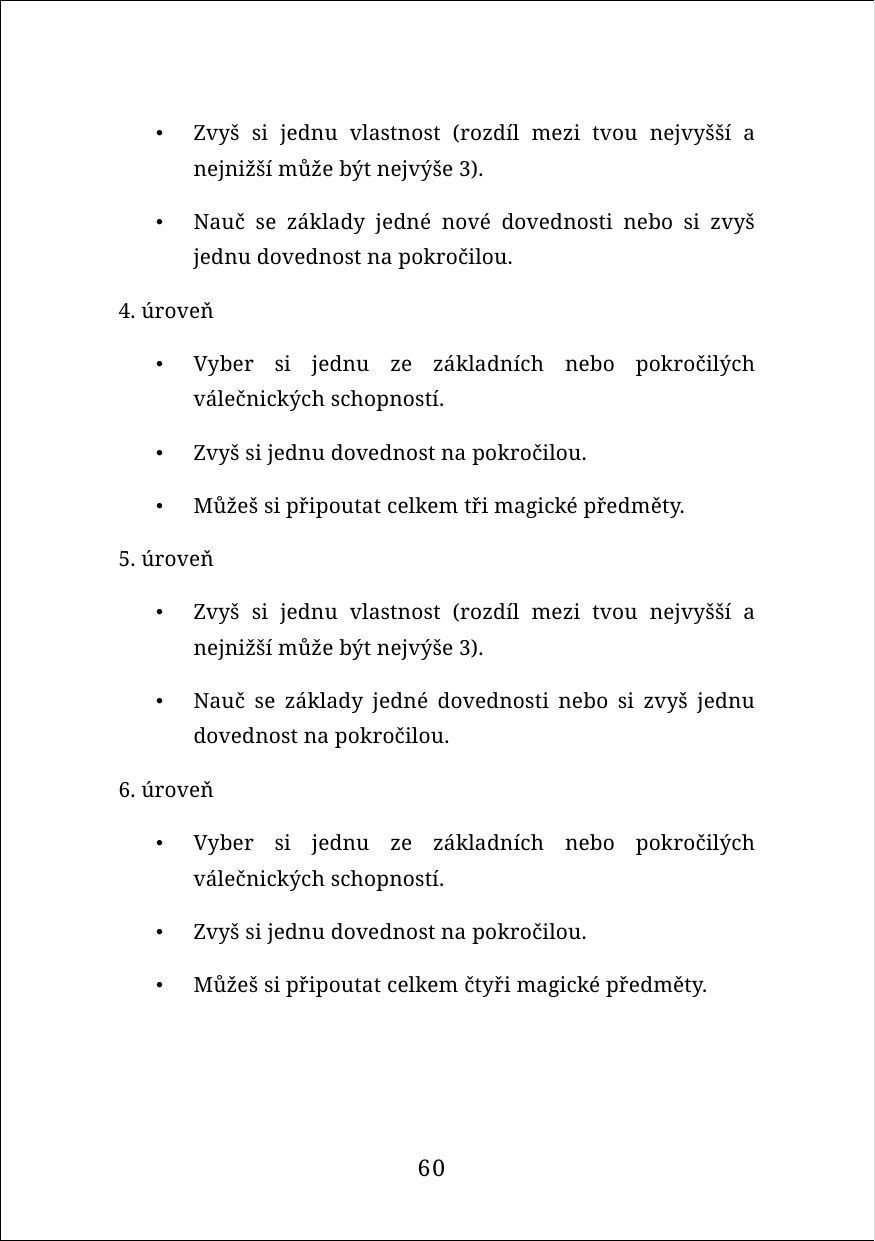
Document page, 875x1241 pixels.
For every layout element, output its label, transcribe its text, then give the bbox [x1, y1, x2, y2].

list Nauč se základy jedné dovednosti nebo si zvyš jednu dovednost na pokročilou. [156, 686, 756, 750]
text 6. úroveň [118, 775, 756, 803]
list Vyber si jednu ze základních nebo pokročilých válečnických schopností. [156, 349, 756, 413]
list Nauč se základy jedné nové dovednosti nebo si zvyš jednu dovednost na pokročilou. [156, 207, 756, 271]
list Zvyš si jednu vlastnost (rozdíl mezi tvou nejvyšší a nejnižší může být nejvýše 3). [156, 597, 756, 661]
list Můžeš si připoutat celkem tři magické předměty. [156, 491, 756, 519]
list Zvyš si jednu vlastnost (rozdíl mezi tvou nejvyšší a nejnižší může být nejvýše 3). [156, 118, 756, 182]
text 5. úroveň [118, 544, 756, 573]
list Můžeš si připoutat celkem čtyři magické předměty. [156, 970, 756, 998]
text 4. úroveň [118, 296, 756, 324]
list Vyber si jednu ze základních nebo pokročilých válečnických schopností. [156, 828, 756, 892]
list Zvyš si jednu dovednost na pokročilou. [156, 438, 756, 466]
list Zvyš si jednu dovednost na pokročilou. [156, 917, 756, 945]
